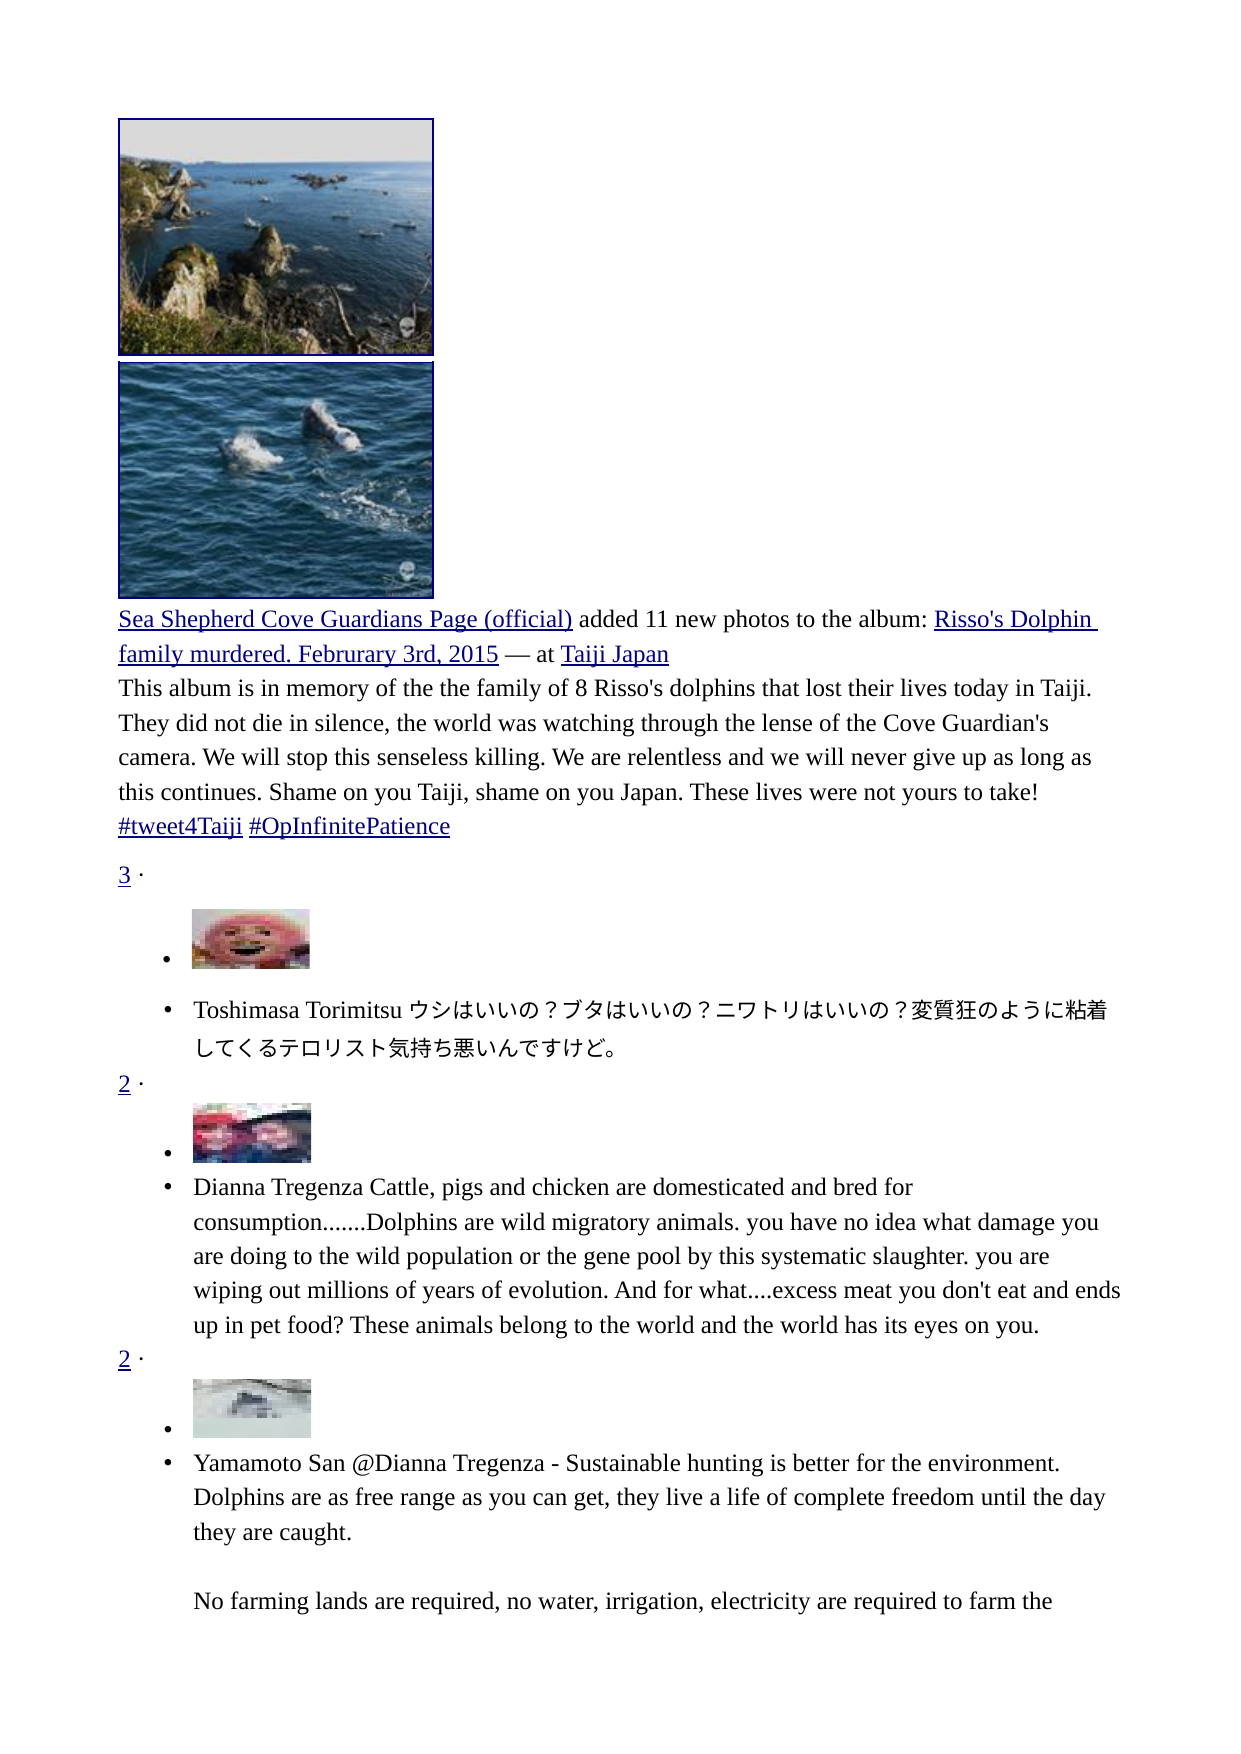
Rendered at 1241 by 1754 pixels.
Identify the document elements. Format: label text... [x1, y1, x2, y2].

picture [193, 1379, 312, 1438]
picture [191, 909, 310, 969]
picture [193, 1103, 312, 1163]
text 2 · [118, 1344, 1122, 1373]
text 2 · [118, 1069, 1122, 1098]
text 3 · [118, 861, 1122, 889]
text Sea Shepherd Cove Guardians Page (official) added 11 new photos to the album: Risso's Dolphin family murdered. Februrary 3rd, 2015 — at Taiji Japan [118, 604, 1122, 668]
picture [120, 363, 432, 597]
list Dianna Tregenza Cattle, pigs and chicken are domesticated and bred for consumption.......Dolphins are wild migratory animals. you have no idea what damage you are doing to the wild population or the gene pool by this systematic slaughter. you are wiping out millions of years of evolution. And for what....excess meat you don't eat and ends up in pet food? These animals belong to the world and the world has its eyes on you. [164, 1172, 1122, 1339]
list Toshimasa Torimitsu ウシはいいの？ブタはいいの？ニワトリはいいの？変質狂のように粘着してくるテロリスト気持ち悪いんですけど。 [164, 993, 1122, 1063]
text This album is in memory of the the family of 8 Risso's dolphins that lost their lives today in Taiji. They did not die in silence, the world was watching through the lense of the Cove Guardian's camera. We will stop this senseless killing. We are relentless and we will never give up as long as this continues. Shame on you Taiji, shame on you Japan. These lives were not yours to take! ‪#‎tweet4Taiji‬ ‪#‎OpInfinitePatience‬ [118, 673, 1122, 840]
picture [120, 120, 432, 354]
list Yamamoto San @Dianna Tregenza - Sustainable hunting is better for the environment. Dolphins are as free range as you can get, they live a life of complete freedom until the day they are caught. No farming lands are required, no water, irrigation, electricity are required to farm the [164, 1448, 1122, 1614]
